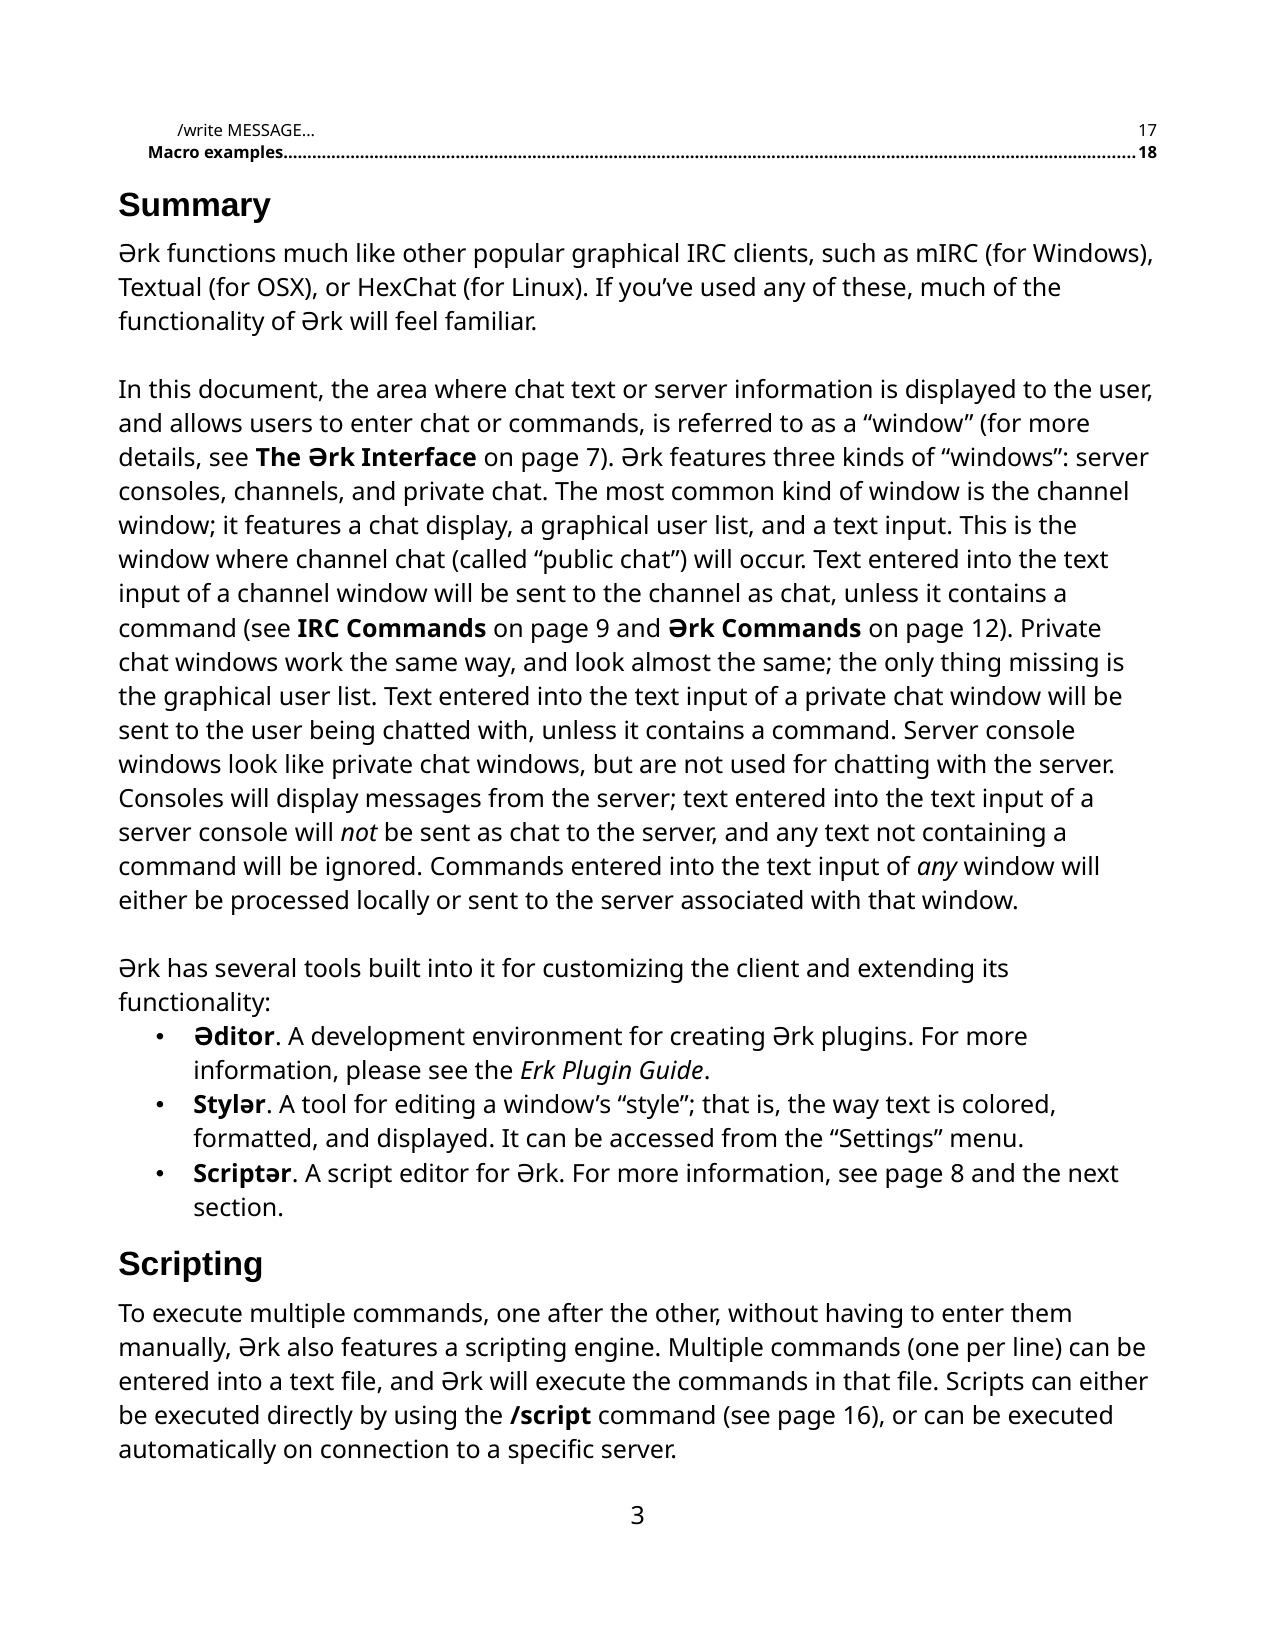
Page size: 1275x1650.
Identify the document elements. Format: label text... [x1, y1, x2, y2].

list Stylər. A tool for editing a window’s “style”; that is, the way text is colored, formatted, and displayed. It can be accessed from the “Settings” menu. [156, 1087, 1157, 1155]
list Əditor. A development environment for creating Ərk plugins. For more information, please see the Erk Plugin Guide. [156, 1019, 1157, 1087]
subtitle Summary [118, 184, 1157, 223]
list Scriptər. A script editor for Ərk. For more information, see page 8 and the next section. [156, 1155, 1157, 1223]
text Ərk has several tools built into it for customizing the client and extending its functionality: [118, 951, 1157, 1019]
text Macro examples 18 [148, 141, 1157, 163]
text /write MESSAGE... 17 [177, 118, 1157, 141]
subtitle Scripting [118, 1244, 1157, 1283]
text In this document, the area where chat text or server information is displayed to the user, and allows users to enter chat or commands, is referred to as a “window” (for more details, see The Ərk Interface on page 7). Ərk features three kinds of “windows”: server consoles, channels, and private chat. The most common kind of window is the channel window; it features a chat display, a graphical user list, and a text input. This is the window where channel chat (called “public chat”) will occur. Text entered into the text input of a channel window will be sent to the channel as chat, unless it contains a command (see IRC Commands on page 9 and Ərk Commands on page 12). Private chat windows work the same way, and look almost the same; the only thing missing is the graphical user list. Text entered into the text input of a private chat window will be sent to the user being chatted with, unless it contains a command. Server console windows look like private chat windows, but are not used for chatting with the server. Consoles will display messages from the server; text entered into the text input of a server console will not be sent as chat to the server, and any text not containing a command will be ignored. Commands entered into the text input of any window will either be processed locally or sent to the server associated with that window. [118, 372, 1157, 917]
text To execute multiple commands, one after the other, without having to enter them manually, Ərk also features a scripting engine. Multiple commands (one per line) can be entered into a text file, and Ərk will execute the commands in that file. Scripts can either be executed directly by using the /script command (see page 16), or can be executed automatically on connection to a specific server. [118, 1295, 1157, 1466]
text Ərk functions much like other popular graphical IRC clients, such as mIRC (for Windows), Textual (for OSX), or HexChat (for Linux). If you’ve used any of these, much of the functionality of Ərk will feel familiar. [118, 236, 1157, 338]
